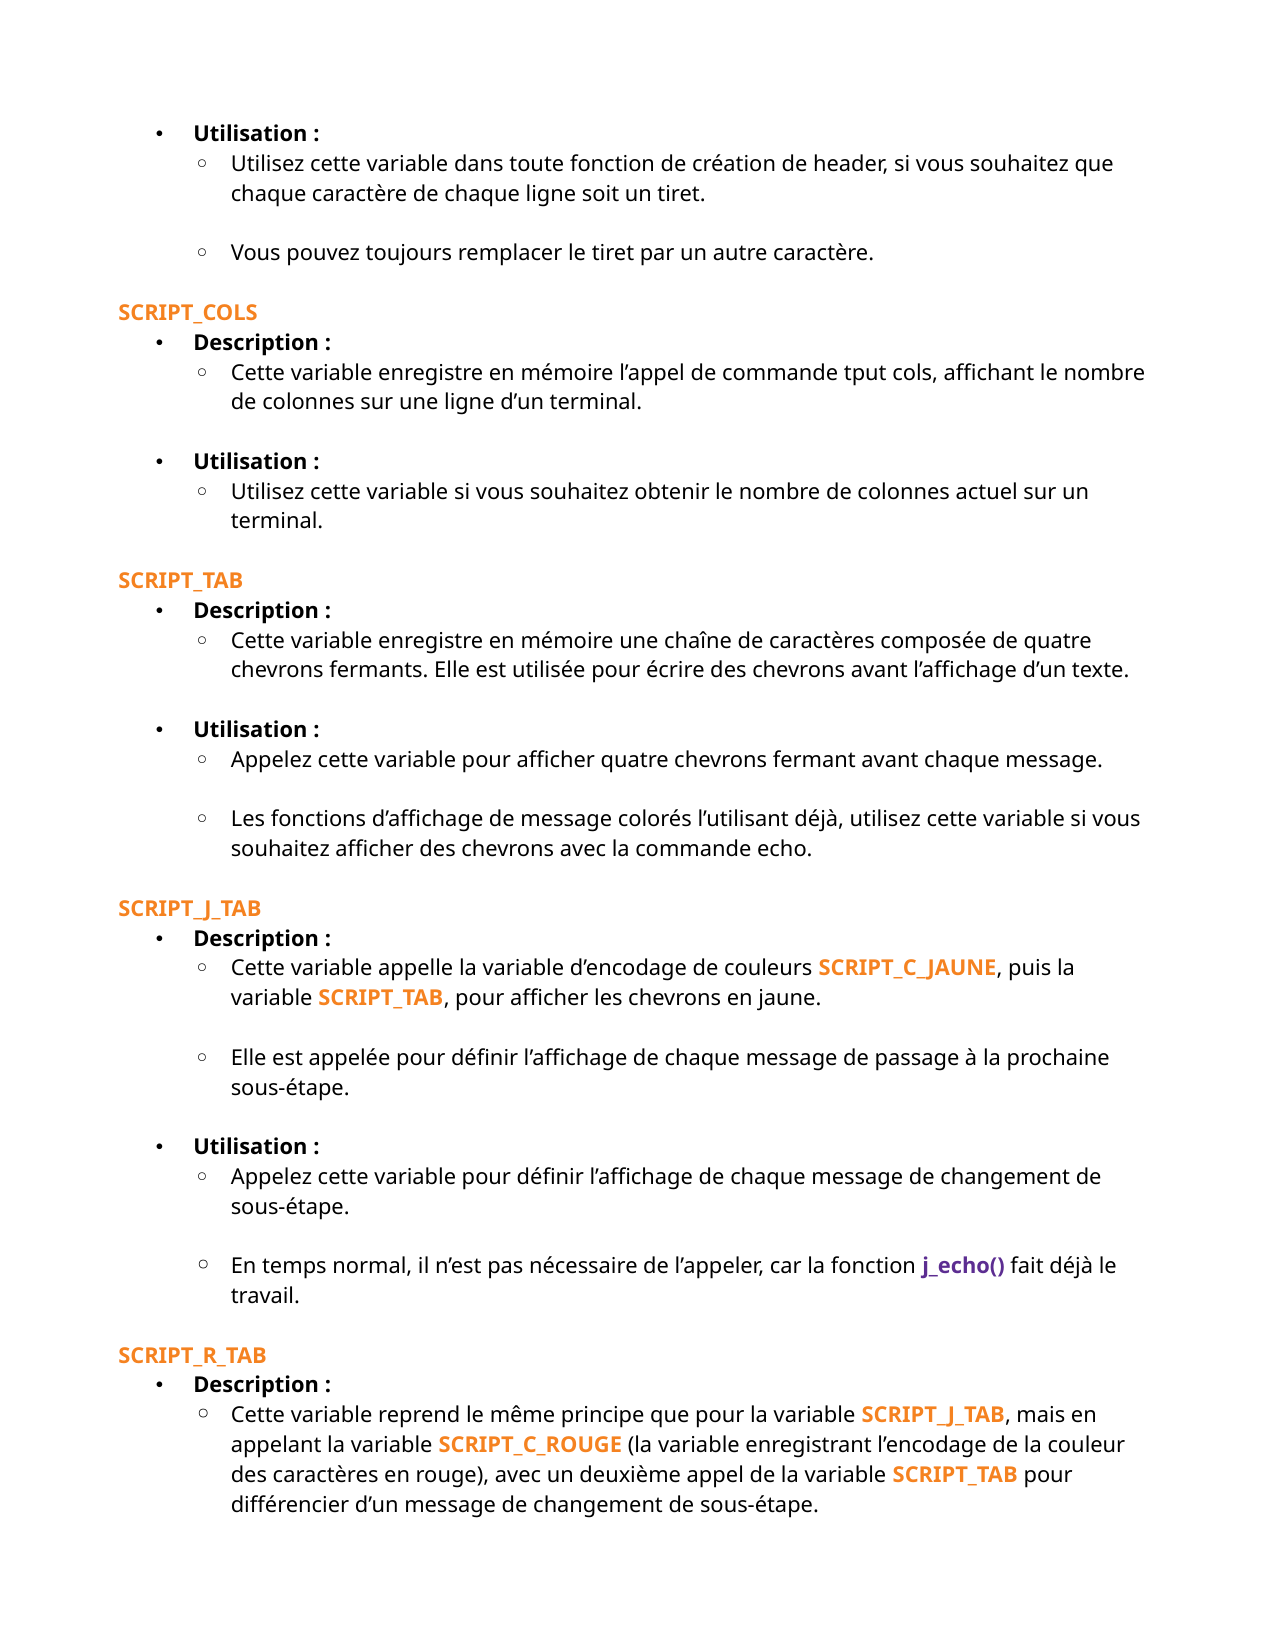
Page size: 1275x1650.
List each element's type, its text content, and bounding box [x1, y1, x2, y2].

list Description : [156, 922, 1157, 952]
list Utilisation : [156, 1131, 1157, 1161]
list Utilisation : [156, 714, 1157, 744]
list Utilisez cette variable si vous souhaitez obtenir le nombre de colonnes actuel sur un terminal. [193, 476, 1157, 535]
text SCRIPT_R_TAB [118, 1339, 1157, 1369]
text SCRIPT_J_TAB [118, 893, 1157, 922]
list Elle est appelée pour définir l’affichage de chaque message de passage à la prochaine sous-étape. [193, 1042, 1157, 1101]
text SCRIPT_TAB [118, 565, 1157, 595]
list Les fonctions d’affichage de message colorés l’utilisant déjà, utilisez cette variable si vous souhaitez afficher des chevrons avec la commande echo. [193, 803, 1157, 863]
list Vous pouvez toujours remplacer le tiret par un autre caractère. [193, 237, 1157, 267]
list En temps normal, il n’est pas nécessaire de l’appeler, car la fonction j_echo() fait déjà le travail. [193, 1250, 1157, 1310]
list Description : [156, 327, 1157, 356]
list Appelez cette variable pour afficher quatre chevrons fermant avant chaque message. [193, 744, 1157, 773]
list Utilisez cette variable dans toute fonction de création de header, si vous souhaitez que chaque caractère de chaque ligne soit un tiret. [193, 148, 1157, 207]
list Description : [156, 595, 1157, 624]
list Cette variable reprend le même principe que pour la variable SCRIPT_J_TAB, mais en appelant la variable SCRIPT_C_ROUGE (la variable enregistrant l’encodage de la couleur des caractères en rouge), avec un deuxième appel de la variable SCRIPT_TAB pour différencier d’un message de changement de sous-étape. [193, 1399, 1157, 1518]
list Description : [156, 1369, 1157, 1399]
list Utilisation : [156, 118, 1157, 148]
text SCRIPT_COLS [118, 297, 1157, 327]
list Cette variable enregistre en mémoire l’appel de commande tput cols, affichant le nombre de colonnes sur une ligne d’un terminal. [193, 356, 1157, 416]
list Appelez cette variable pour définir l’affichage de chaque message de changement de sous-étape. [193, 1161, 1157, 1220]
list Cette variable enregistre en mémoire une chaîne de caractères composée de quatre chevrons fermants. Elle est utilisée pour écrire des chevrons avant l’affichage d’un texte. [193, 624, 1157, 684]
list Utilisation : [156, 446, 1157, 476]
list Cette variable appelle la variable d’encodage de couleurs SCRIPT_C_JAUNE, puis la variable SCRIPT_TAB, pour afficher les chevrons en jaune. [193, 952, 1157, 1012]
